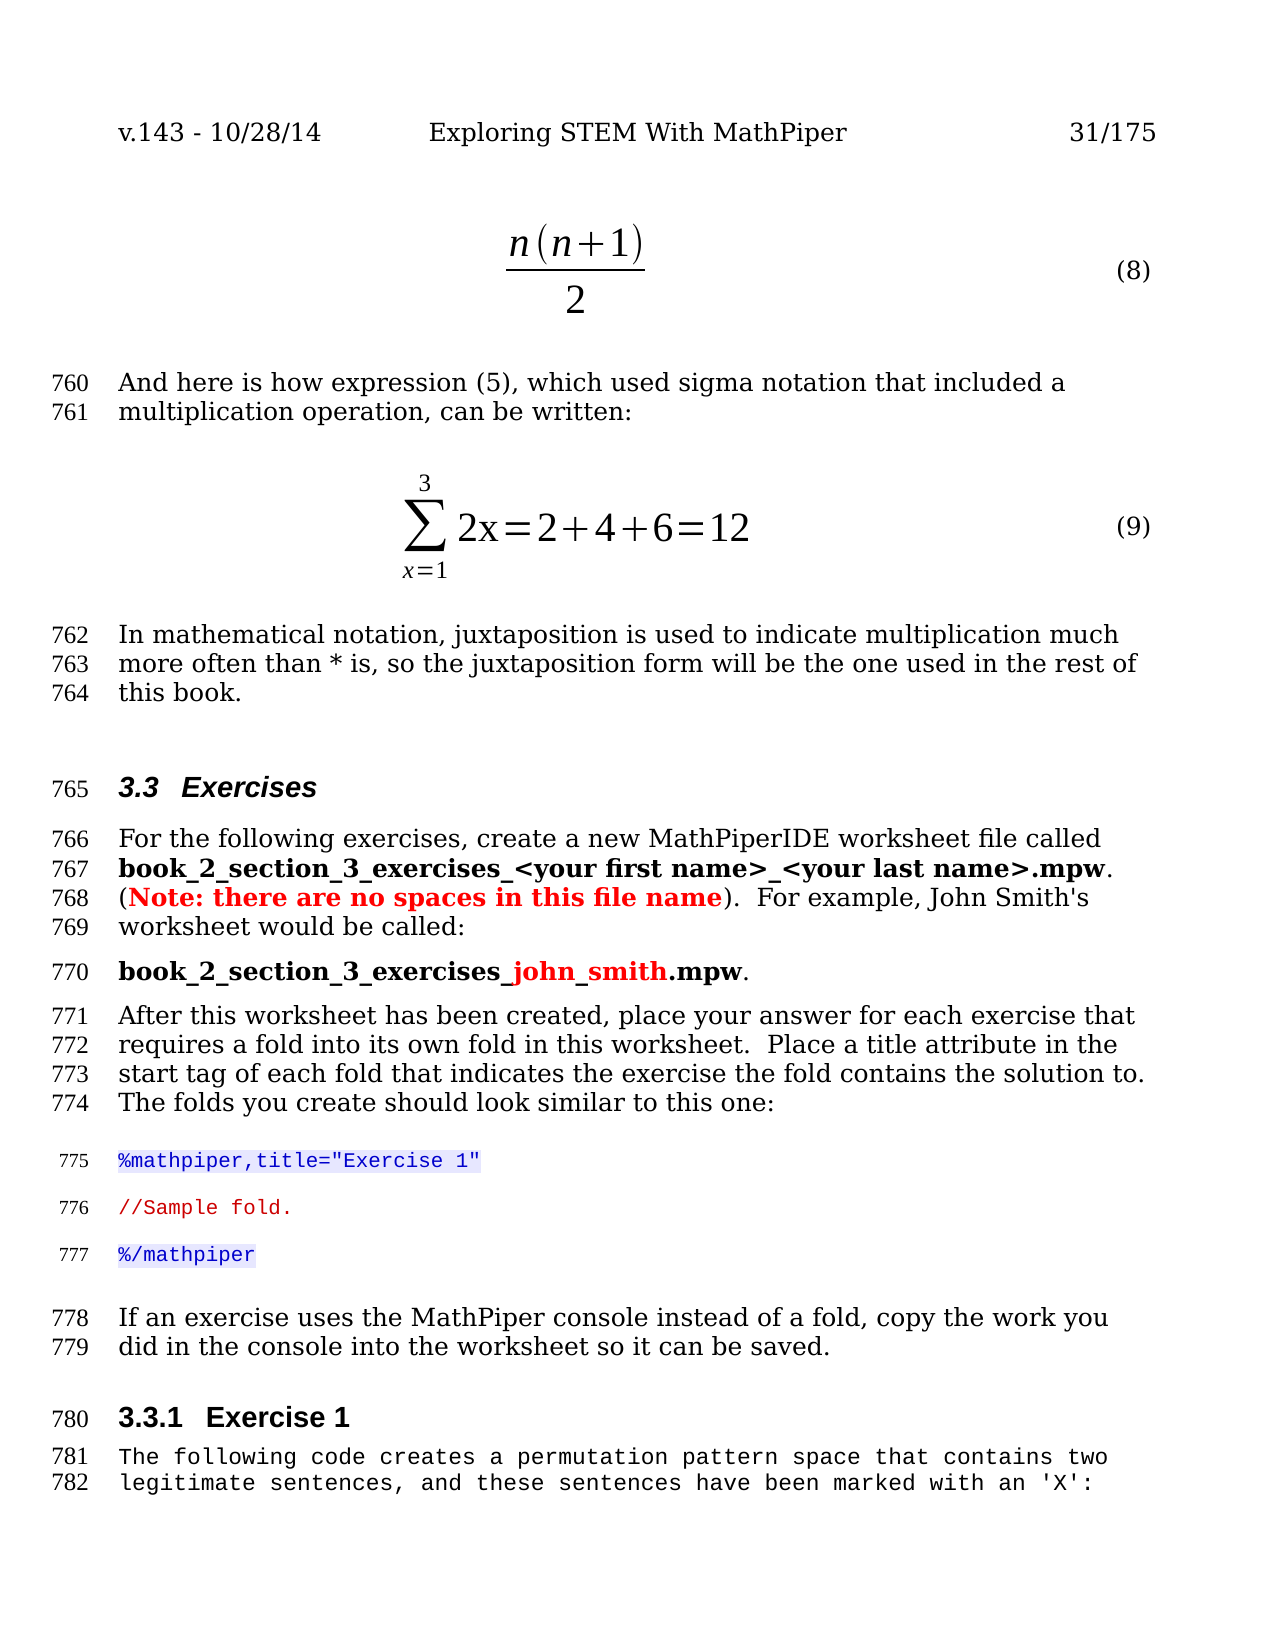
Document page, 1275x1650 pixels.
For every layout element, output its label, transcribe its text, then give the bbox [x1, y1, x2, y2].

table_header [118, 212, 1041, 330]
text //Sample fold. [118, 1197, 1157, 1221]
text book_2_section_3_exercises_john_smith.mpw. [118, 957, 1157, 986]
subtitle Exercises [118, 770, 1157, 803]
text For the following exercises, create a new MathPiperIDE worksheet file called book_2_section_3_exercises_<your first name>_<your last name>.mpw. (Note: there are no spaces in this file name). For example, John Smith's worksheet would be called: [118, 824, 1157, 942]
subtitle Exercise 1 [118, 1400, 1157, 1434]
text After this worksheet has been created, place your answer for each exercise that requires a fold into its own fold in this worksheet. Place a title attribute in the start tag of each fold that indicates the exercise the fold contains the solution to. The folds you create should look similar to this one: [118, 1001, 1157, 1118]
text If an exercise uses the MathPiper console instead of a fold, copy the work you did in the console into the worksheet so it can be saved. [118, 1303, 1157, 1361]
text The following code creates a permutation pattern space that contains two legitimate sentences, and these sentences have been marked with an 'X': [118, 1446, 1157, 1497]
text %mathpiper,title="Exercise 1" [118, 1149, 1157, 1173]
text %/mathpiper [118, 1244, 1157, 1268]
table_header (9) [1041, 462, 1157, 591]
table_header (8) [1041, 212, 1157, 330]
text In mathematical notation, juxtaposition is used to indicate multiplication much more often than * is, so the juxtaposition form will be the one used in the rest of this book. [118, 620, 1157, 707]
table_header [118, 462, 1041, 591]
text And here is how expression (5), which used sigma notation that included a multiplication operation, can be written: [118, 368, 1157, 427]
